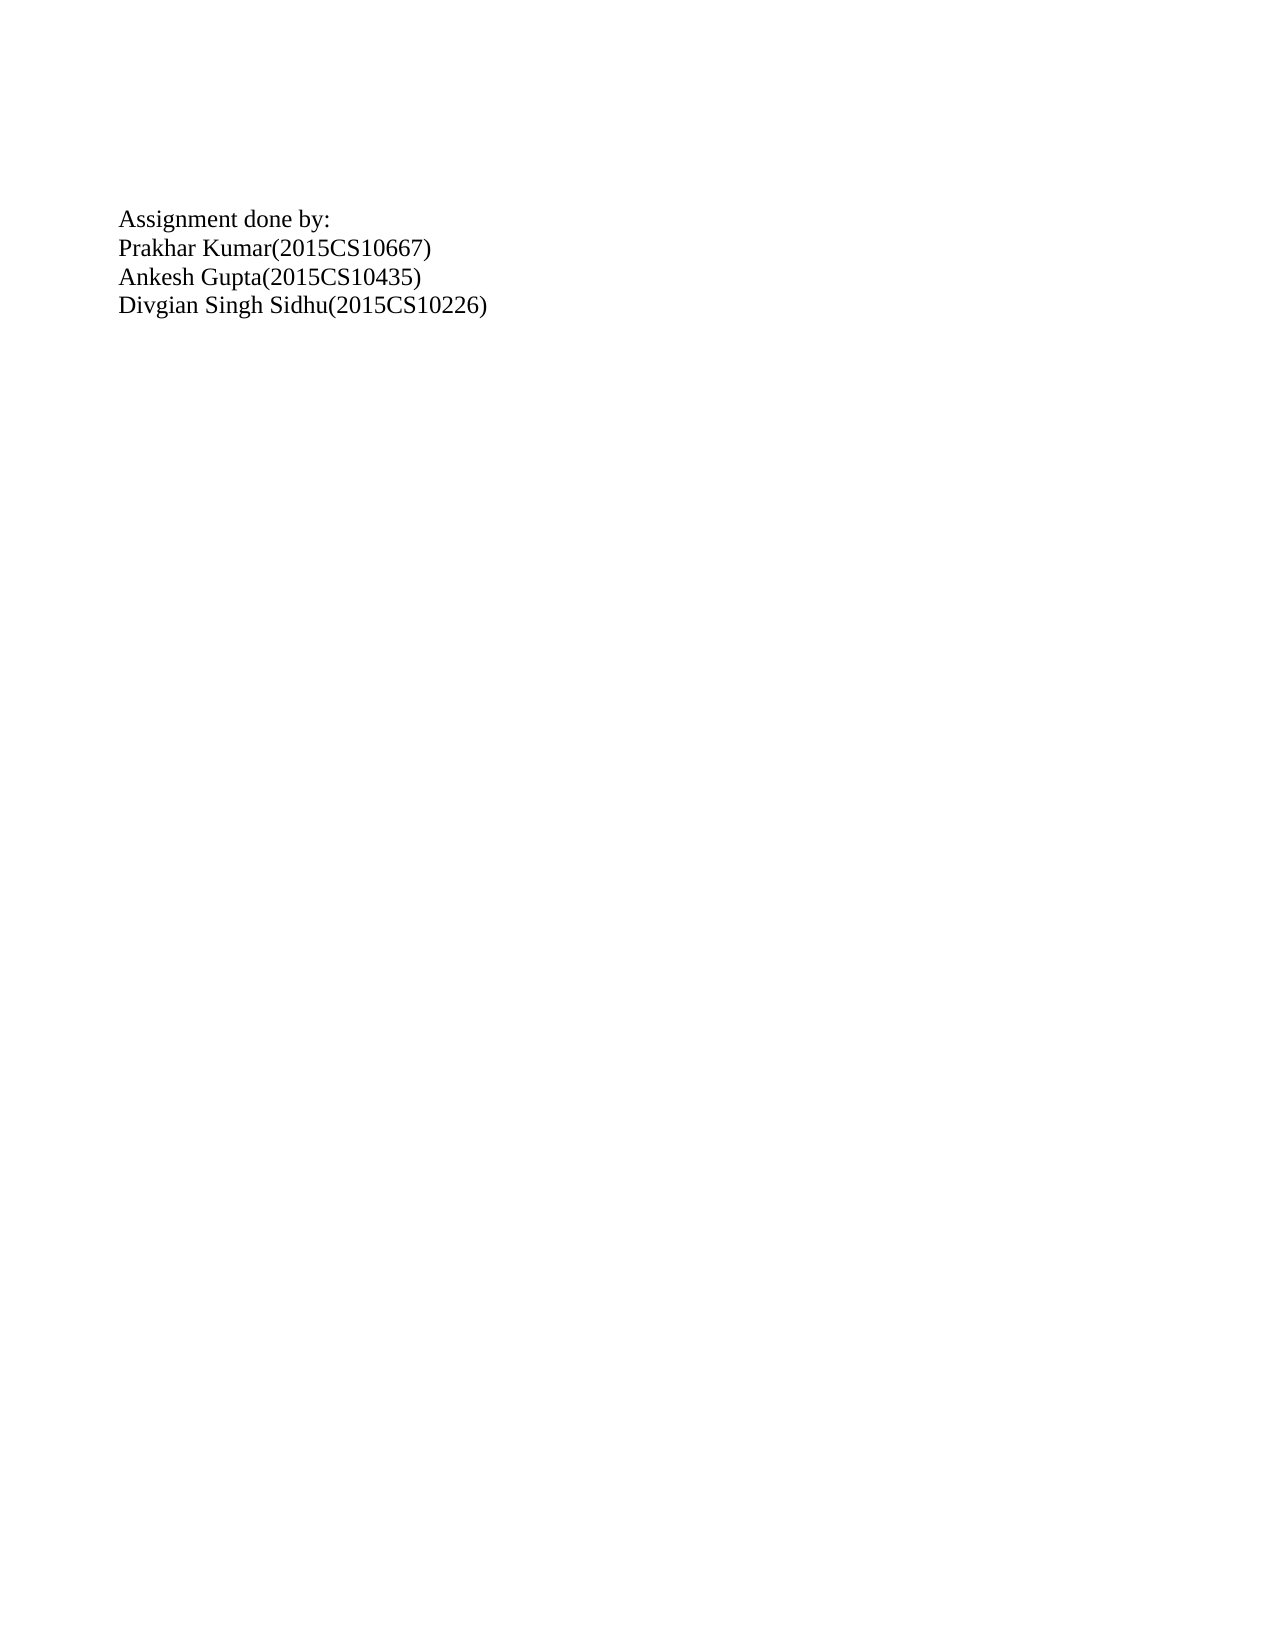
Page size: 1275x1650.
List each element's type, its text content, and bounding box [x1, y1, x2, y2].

text Prakhar Kumar(2015CS10667) [118, 233, 1157, 262]
text Ankesh Gupta(2015CS10435) [118, 262, 1157, 291]
text Assignment done by: [118, 204, 1157, 233]
text Divgian Singh Sidhu(2015CS10226) [118, 291, 1157, 319]
